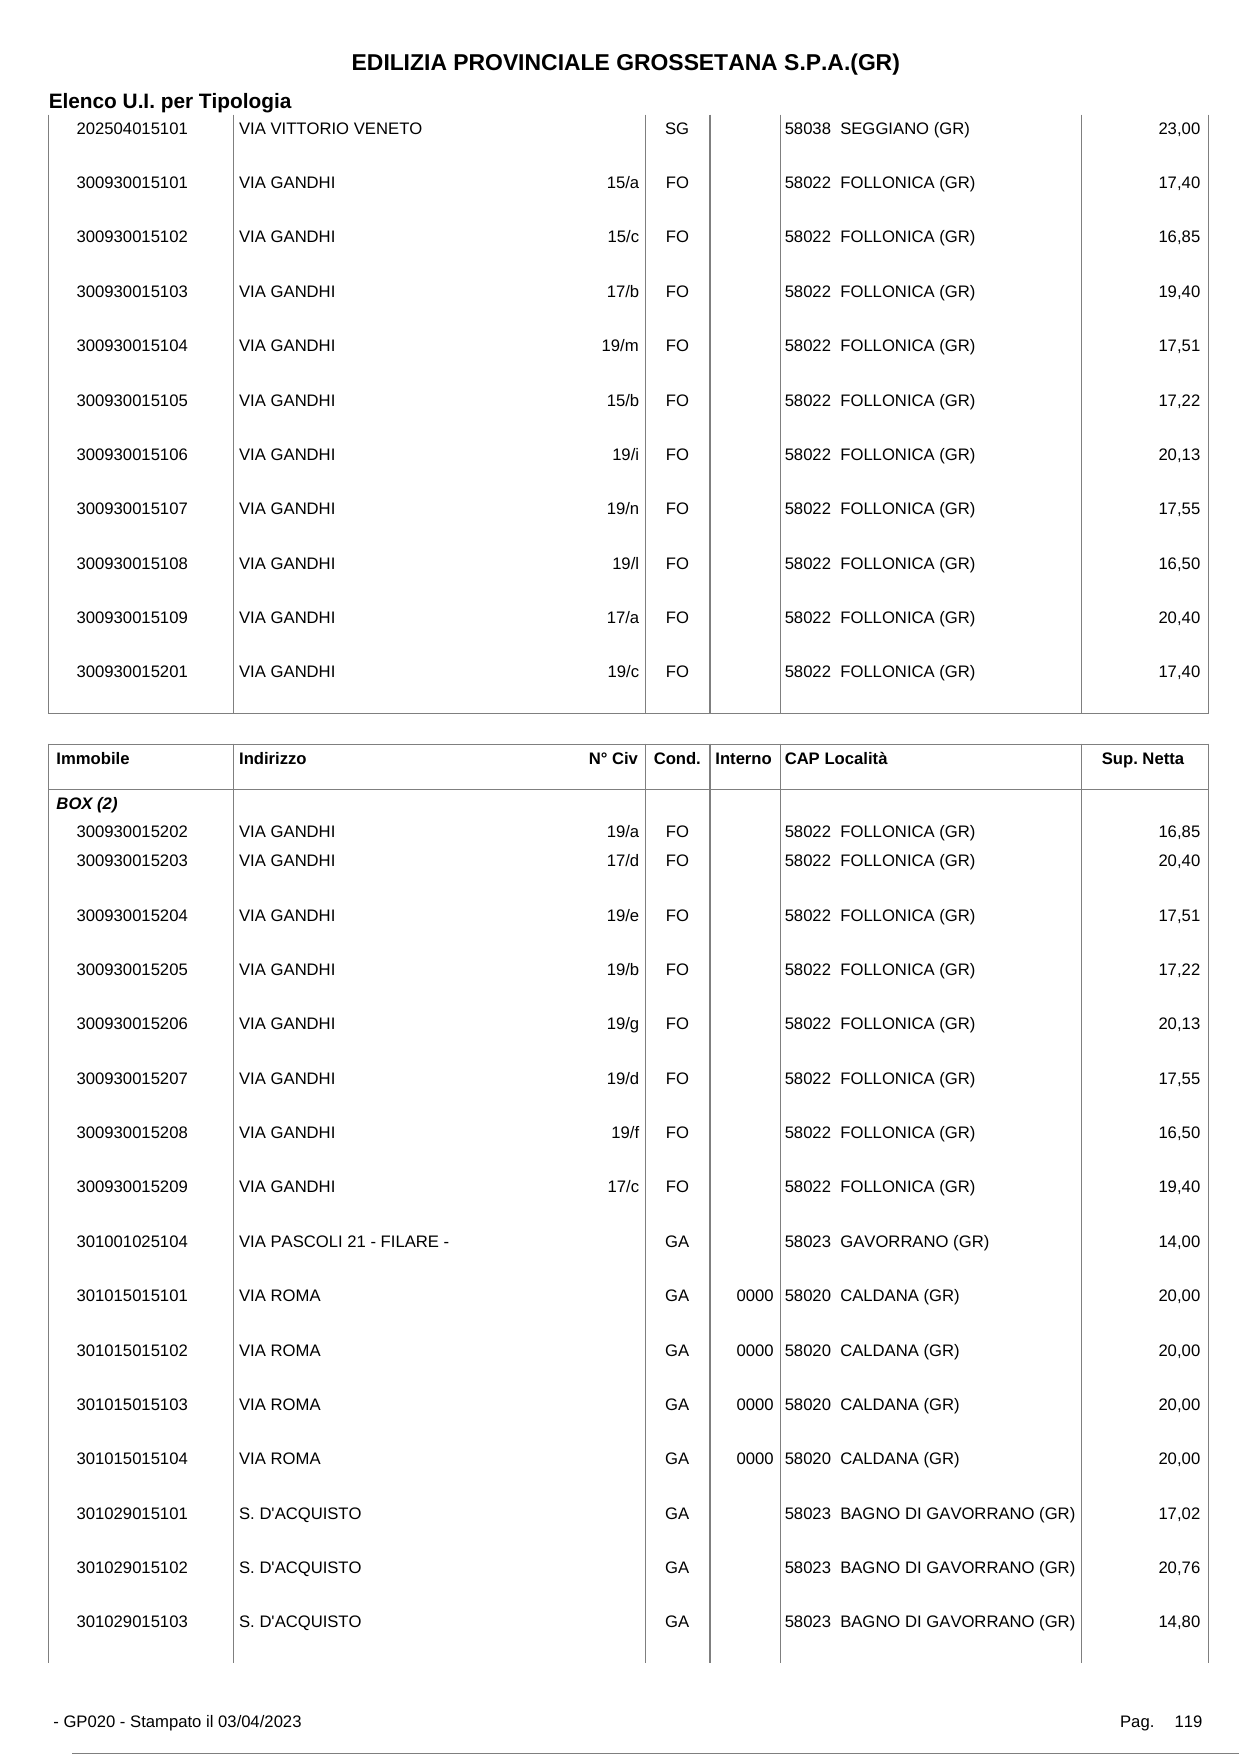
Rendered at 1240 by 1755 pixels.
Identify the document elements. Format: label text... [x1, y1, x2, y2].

table_cell VIA GANDHI [234, 658, 588, 713]
table_cell VIA GANDHI [234, 278, 588, 332]
table_cell FO [646, 847, 709, 901]
table_cell 301015015102 [49, 1336, 233, 1391]
table_cell 17,55 [1082, 1065, 1208, 1119]
table_cell [711, 223, 780, 278]
table_cell 20,13 [1082, 1010, 1208, 1064]
table_cell 58023 BAGNO DI GAVORRANO (GR) [781, 1608, 1081, 1663]
table_cell VIA GANDHI [234, 1065, 588, 1119]
table_cell FO [646, 956, 709, 1010]
table_cell 58022 FOLLONICA (GR) [781, 1173, 1081, 1228]
table_cell 301001025104 [49, 1228, 233, 1282]
table_header CAP Località [781, 745, 1081, 789]
table_cell 17,40 [1082, 658, 1208, 713]
table_cell 300930015101 [49, 169, 233, 223]
table_cell [711, 441, 780, 495]
table_cell S. D'ACQUISTO [234, 1554, 588, 1608]
table_cell 202504015101 [49, 115, 233, 169]
table_cell [711, 901, 780, 956]
table_cell 58022 FOLLONICA (GR) [781, 847, 1081, 901]
table_cell 17/a [589, 604, 645, 658]
table_cell 58022 FOLLONICA (GR) [781, 1065, 1081, 1119]
table_cell [711, 847, 780, 901]
table_cell VIA GANDHI [234, 847, 588, 901]
table_cell 300930015109 [49, 604, 233, 658]
table_cell BOX (2) 300930015202 [49, 790, 233, 847]
table_cell 20,40 [1082, 847, 1208, 901]
table_cell VIA GANDHI [234, 901, 588, 956]
table_cell 300930015102 [49, 223, 233, 278]
table_cell 58020 CALDANA (GR) [781, 1445, 1081, 1499]
table_cell 20,13 [1082, 441, 1208, 495]
table_cell 16,85 [1082, 223, 1208, 278]
table_cell 19/n [589, 495, 645, 549]
table_cell 15/b [589, 386, 645, 441]
table_cell VIA ROMA [234, 1445, 588, 1499]
table_cell VIA ROMA [234, 1282, 588, 1336]
table_cell 17,22 [1082, 956, 1208, 1010]
table_cell [711, 1010, 780, 1064]
table_cell 301029015103 [49, 1608, 233, 1663]
table_cell 17,51 [1082, 901, 1208, 956]
table_cell 300930015204 [49, 901, 233, 956]
table_cell VIA GANDHI [234, 1010, 588, 1064]
table_cell VIA GANDHI [234, 1173, 588, 1228]
table_cell 19/i [589, 441, 645, 495]
table_cell 58022 FOLLONICA (GR) [781, 223, 1081, 278]
table_cell 14,80 [1082, 1608, 1208, 1663]
table_cell 0000 [711, 1391, 780, 1445]
table_cell [711, 1500, 780, 1554]
table_cell 17,55 [1082, 495, 1208, 549]
table_cell [711, 1173, 780, 1228]
table_cell GA [646, 1500, 709, 1554]
table_cell [589, 1282, 645, 1336]
table_cell [589, 1608, 645, 1663]
table_cell [589, 1445, 645, 1499]
table_cell 300930015209 [49, 1173, 233, 1228]
table_cell 301015015101 [49, 1282, 233, 1336]
table_cell [711, 495, 780, 549]
table_cell 58022 FOLLONICA (GR) [781, 169, 1081, 223]
table_cell VIA ROMA [234, 1391, 588, 1445]
table_cell [589, 1336, 645, 1391]
table_cell 17,40 [1082, 169, 1208, 223]
table_cell 20,00 [1082, 1336, 1208, 1391]
table_cell 58023 BAGNO DI GAVORRANO (GR) [781, 1500, 1081, 1554]
table_cell 58022 FOLLONICA (GR) [781, 550, 1081, 604]
table_cell [711, 956, 780, 1010]
table_cell VIA GANDHI [234, 790, 588, 847]
table_cell 58022 FOLLONICA (GR) [781, 1119, 1081, 1173]
table_cell GA [646, 1608, 709, 1663]
table_cell 19/g [589, 1010, 645, 1064]
table_cell FO [646, 223, 709, 278]
table_cell VIA GANDHI [234, 550, 588, 604]
table_cell 0000 [711, 1282, 780, 1336]
table_header Sup. Netta [1082, 745, 1208, 789]
table_cell 14,00 [1082, 1228, 1208, 1282]
table_cell FO [646, 441, 709, 495]
table_cell 19,40 [1082, 1173, 1208, 1228]
table_cell 58022 FOLLONICA (GR) [781, 495, 1081, 549]
table_cell FO [646, 1173, 709, 1228]
table_cell FO [646, 550, 709, 604]
table_cell FO [646, 332, 709, 386]
table_header Immobile [49, 745, 233, 789]
table_cell FO [646, 790, 709, 847]
table_cell VIA GANDHI [234, 1119, 588, 1173]
table_cell 300930015104 [49, 332, 233, 386]
table_cell GA [646, 1391, 709, 1445]
table_cell 20,00 [1082, 1391, 1208, 1445]
table_cell S. D'ACQUISTO [234, 1500, 588, 1554]
table_cell VIA GANDHI [234, 386, 588, 441]
table_cell VIA ROMA [234, 1336, 588, 1391]
table_cell 20,00 [1082, 1282, 1208, 1336]
table_cell SG [646, 115, 709, 169]
table_cell 301029015102 [49, 1554, 233, 1608]
table_cell FO [646, 169, 709, 223]
table_cell FO [646, 901, 709, 956]
table_cell FO [646, 386, 709, 441]
table_cell FO [646, 1010, 709, 1064]
table_cell 58022 FOLLONICA (GR) [781, 604, 1081, 658]
table_cell 58022 FOLLONICA (GR) [781, 332, 1081, 386]
table_cell 19/a [589, 790, 645, 847]
table_cell [589, 115, 645, 169]
table_cell 19/c [589, 658, 645, 713]
table_cell 19,40 [1082, 278, 1208, 332]
table_cell 20,76 [1082, 1554, 1208, 1608]
table_cell 58022 FOLLONICA (GR) [781, 278, 1081, 332]
table_cell 23,00 [1082, 115, 1208, 169]
table_cell [711, 115, 780, 169]
table_cell 300930015108 [49, 550, 233, 604]
table_cell VIA GANDHI [234, 223, 588, 278]
table_header Interno [711, 745, 780, 789]
table_cell 19/l [589, 550, 645, 604]
table_cell 301029015101 [49, 1500, 233, 1554]
table_cell 300930015206 [49, 1010, 233, 1064]
table_cell VIA GANDHI [234, 169, 588, 223]
table_cell [711, 604, 780, 658]
table_cell 0000 [711, 1445, 780, 1499]
table_cell 58022 FOLLONICA (GR) [781, 386, 1081, 441]
table_cell GA [646, 1445, 709, 1499]
table_cell 300930015103 [49, 278, 233, 332]
table_cell [589, 1391, 645, 1445]
table_cell VIA GANDHI [234, 441, 588, 495]
table_cell [589, 1228, 645, 1282]
table_cell [711, 550, 780, 604]
table_cell 300930015205 [49, 956, 233, 1010]
table_cell 58022 FOLLONICA (GR) [781, 790, 1081, 847]
table_cell FO [646, 604, 709, 658]
table_cell VIA GANDHI [234, 332, 588, 386]
table_cell 58020 CALDANA (GR) [781, 1336, 1081, 1391]
table_cell 17,02 [1082, 1500, 1208, 1554]
table_cell 300930015207 [49, 1065, 233, 1119]
table_cell 300930015106 [49, 441, 233, 495]
table_cell VIA GANDHI [234, 495, 588, 549]
table_cell 58022 FOLLONICA (GR) [781, 441, 1081, 495]
table_cell 58023 BAGNO DI GAVORRANO (GR) [781, 1554, 1081, 1608]
table_cell 16,85 [1082, 790, 1208, 847]
table_cell [589, 1500, 645, 1554]
table_cell FO [646, 1065, 709, 1119]
table_cell 19/f [589, 1119, 645, 1173]
table_cell 17/c [589, 1173, 645, 1228]
table_cell [711, 1119, 780, 1173]
table_cell 300930015201 [49, 658, 233, 713]
table_cell FO [646, 658, 709, 713]
table_cell [711, 278, 780, 332]
table_cell 58023 GAVORRANO (GR) [781, 1228, 1081, 1282]
table_cell 58022 FOLLONICA (GR) [781, 901, 1081, 956]
table_cell [711, 658, 780, 713]
table_cell 58020 CALDANA (GR) [781, 1391, 1081, 1445]
table_cell 58038 SEGGIANO (GR) [781, 115, 1081, 169]
table_cell 301015015104 [49, 1445, 233, 1499]
table_cell GA [646, 1554, 709, 1608]
table_cell VIA GANDHI [234, 956, 588, 1010]
table_cell [711, 1065, 780, 1119]
table_cell VIA PASCOLI 21 - FILARE - [234, 1228, 588, 1282]
table_cell [711, 1608, 780, 1663]
table_cell GA [646, 1228, 709, 1282]
table_cell 15/a [589, 169, 645, 223]
table_cell [711, 1554, 780, 1608]
table_cell 15/c [589, 223, 645, 278]
table_cell 16,50 [1082, 1119, 1208, 1173]
table_cell [711, 790, 780, 847]
table_cell 17/d [589, 847, 645, 901]
table_cell 300930015107 [49, 495, 233, 549]
table_cell 300930015203 [49, 847, 233, 901]
table_cell 16,50 [1082, 550, 1208, 604]
table_cell 19/b [589, 956, 645, 1010]
table_cell [711, 1228, 780, 1282]
table_cell [711, 169, 780, 223]
table_cell FO [646, 278, 709, 332]
table_cell 300930015105 [49, 386, 233, 441]
table_cell S. D'ACQUISTO [234, 1608, 588, 1663]
table_header Indirizzo [234, 745, 588, 789]
table_cell 17,22 [1082, 386, 1208, 441]
table_header Cond. [646, 745, 709, 789]
table_cell 19/e [589, 901, 645, 956]
table_cell [711, 332, 780, 386]
table_cell 58022 FOLLONICA (GR) [781, 956, 1081, 1010]
table_header N° Civ [589, 745, 645, 789]
table_cell [711, 386, 780, 441]
table_cell 17/b [589, 278, 645, 332]
table_cell 20,00 [1082, 1445, 1208, 1499]
table_cell 19/m [589, 332, 645, 386]
table_cell GA [646, 1336, 709, 1391]
table_cell 301015015103 [49, 1391, 233, 1445]
table_cell [589, 1554, 645, 1608]
table_cell 58022 FOLLONICA (GR) [781, 1010, 1081, 1064]
table_cell 20,40 [1082, 604, 1208, 658]
table_cell GA [646, 1282, 709, 1336]
table_cell FO [646, 495, 709, 549]
table_cell VIA GANDHI [234, 604, 588, 658]
table_cell 0000 [711, 1336, 780, 1391]
table_cell FO [646, 1119, 709, 1173]
table_cell 58020 CALDANA (GR) [781, 1282, 1081, 1336]
table_cell VIA VITTORIO VENETO [234, 115, 588, 169]
table_cell 300930015208 [49, 1119, 233, 1173]
table_cell 58022 FOLLONICA (GR) [781, 658, 1081, 713]
table_cell 19/d [589, 1065, 645, 1119]
table_cell 17,51 [1082, 332, 1208, 386]
